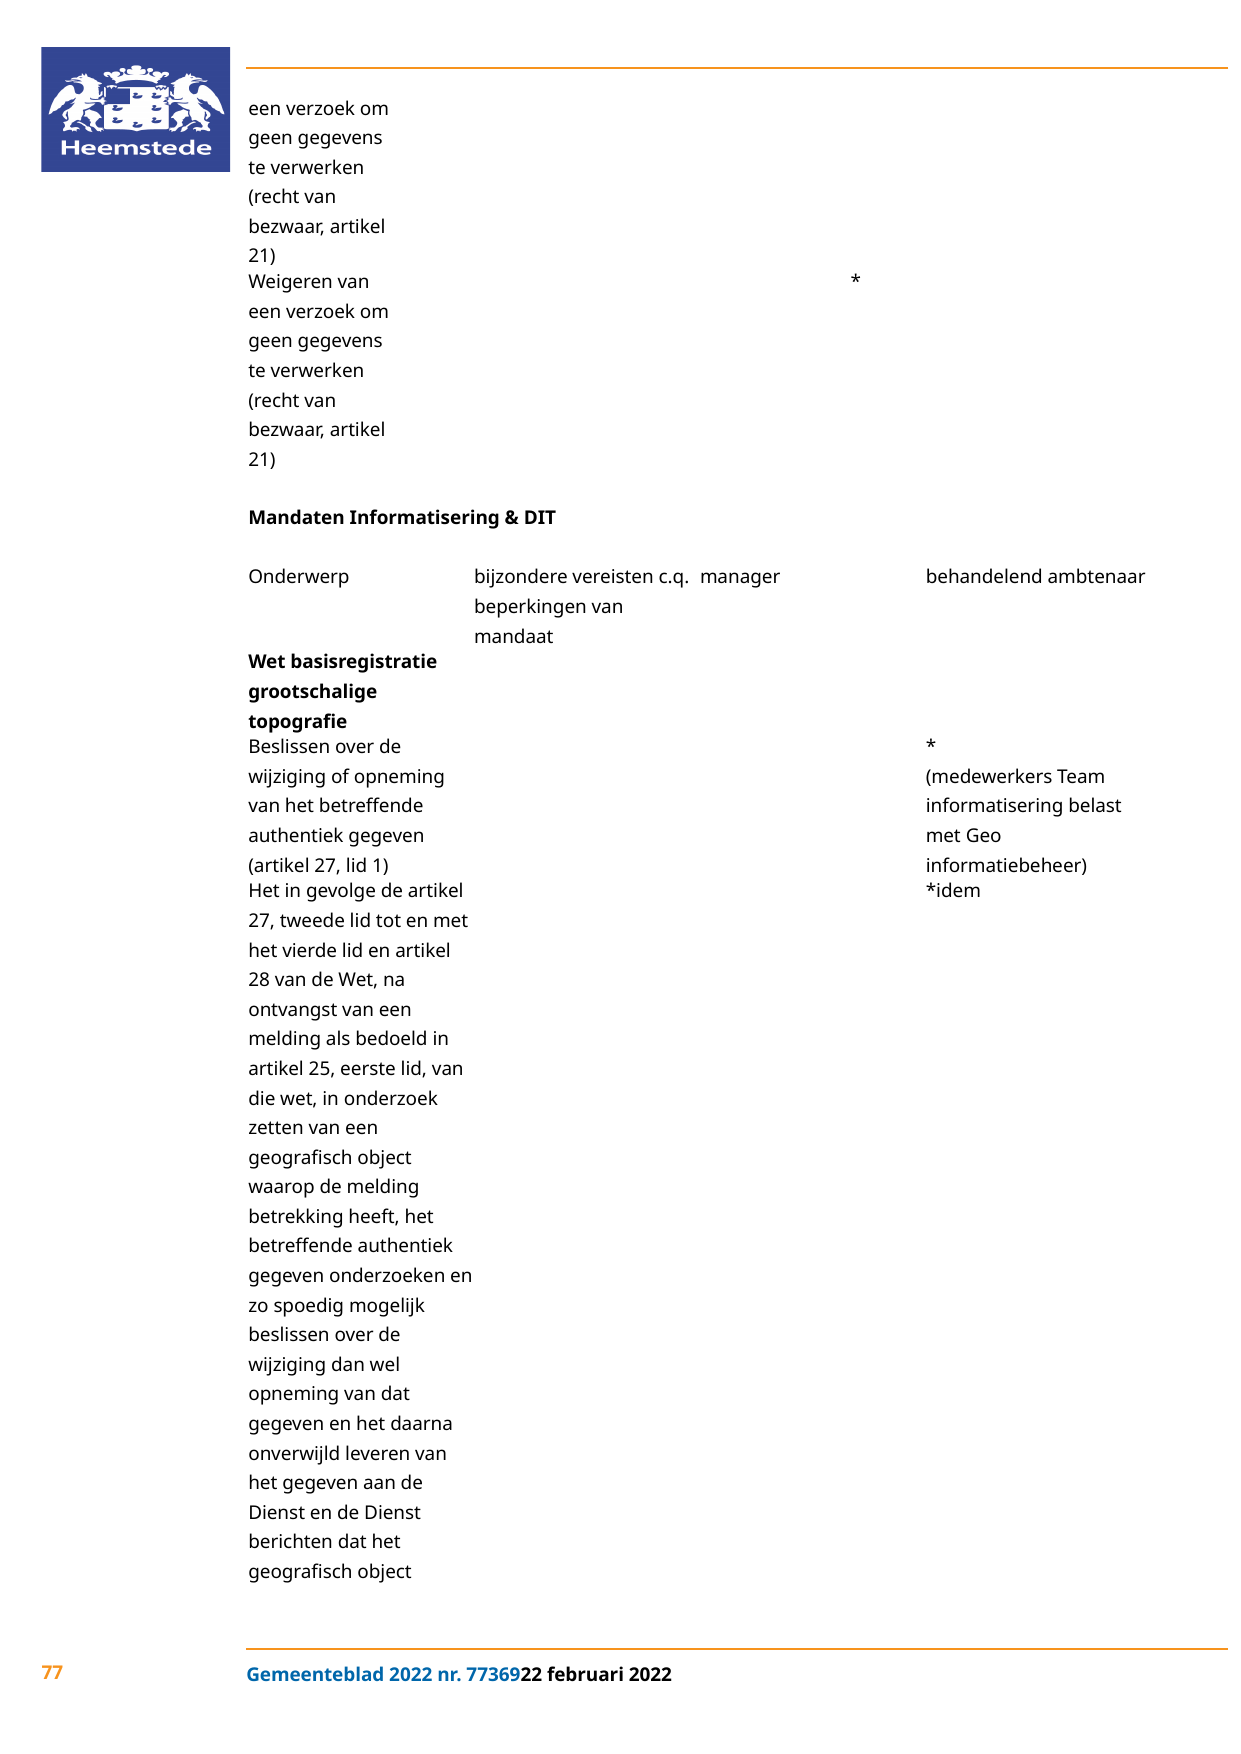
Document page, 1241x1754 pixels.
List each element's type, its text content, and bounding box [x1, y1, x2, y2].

table_cell * (medewerkers Team informatisering belast met Geo informatiebeheer) [926, 734, 1152, 878]
text Mandaten Informatisering & DIT [248, 504, 1152, 530]
table_cell * [850, 269, 1001, 472]
table_cell [474, 734, 700, 878]
table_cell [700, 649, 926, 733]
table_cell [399, 95, 549, 268]
table_cell [1001, 269, 1152, 472]
table_cell [700, 95, 850, 268]
table_cell *idem [926, 878, 1152, 1584]
table_cell [1001, 95, 1152, 268]
table_cell [700, 734, 926, 878]
table_cell [474, 649, 700, 733]
table_header bijzondere vereisten c.q. beperkingen van mandaat [474, 564, 700, 649]
table_cell [399, 269, 549, 472]
table_header manager [700, 564, 926, 649]
table_cell [700, 878, 926, 1584]
table_cell Weigeren van een verzoek om geen gegevens te verwerken (recht van bezwaar, artikel 21) [248, 269, 398, 472]
table_cell [474, 878, 700, 1584]
picture [41, 47, 231, 172]
table_header Onderwerp [248, 564, 474, 649]
table_cell Het in gevolge de artikel 27, tweede lid tot en met het vierde lid en artikel 28 van de Wet, na ontvangst van een melding als bedoeld in artikel 25, eerste lid, van die wet, in onderzoek zetten van een geografisch object waarop de melding betrekking heeft, het betreffende authentiek gegeven onderzoeken en zo spoedig mogelijk beslissen over de wijziging dan wel opneming van dat gegeven en het daarna onverwijld leveren van het gegeven aan de Dienst en de Dienst berichten dat het geografisch object [248, 878, 474, 1584]
table_cell [850, 95, 1001, 268]
table_cell [700, 269, 850, 472]
table_cell [926, 649, 1152, 733]
table_cell Beslissen over de wijziging of opneming van het betreffende authentiek gegeven (artikel 27, lid 1) [248, 734, 474, 878]
table_header behandelend ambtenaar [926, 564, 1152, 649]
table_cell Wet basisregistratie grootschalige topografie [248, 649, 474, 733]
table_cell [549, 269, 700, 472]
table_cell [549, 95, 700, 268]
table_cell een verzoek om geen gegevens te verwerken (recht van bezwaar, artikel 21) [248, 95, 398, 268]
